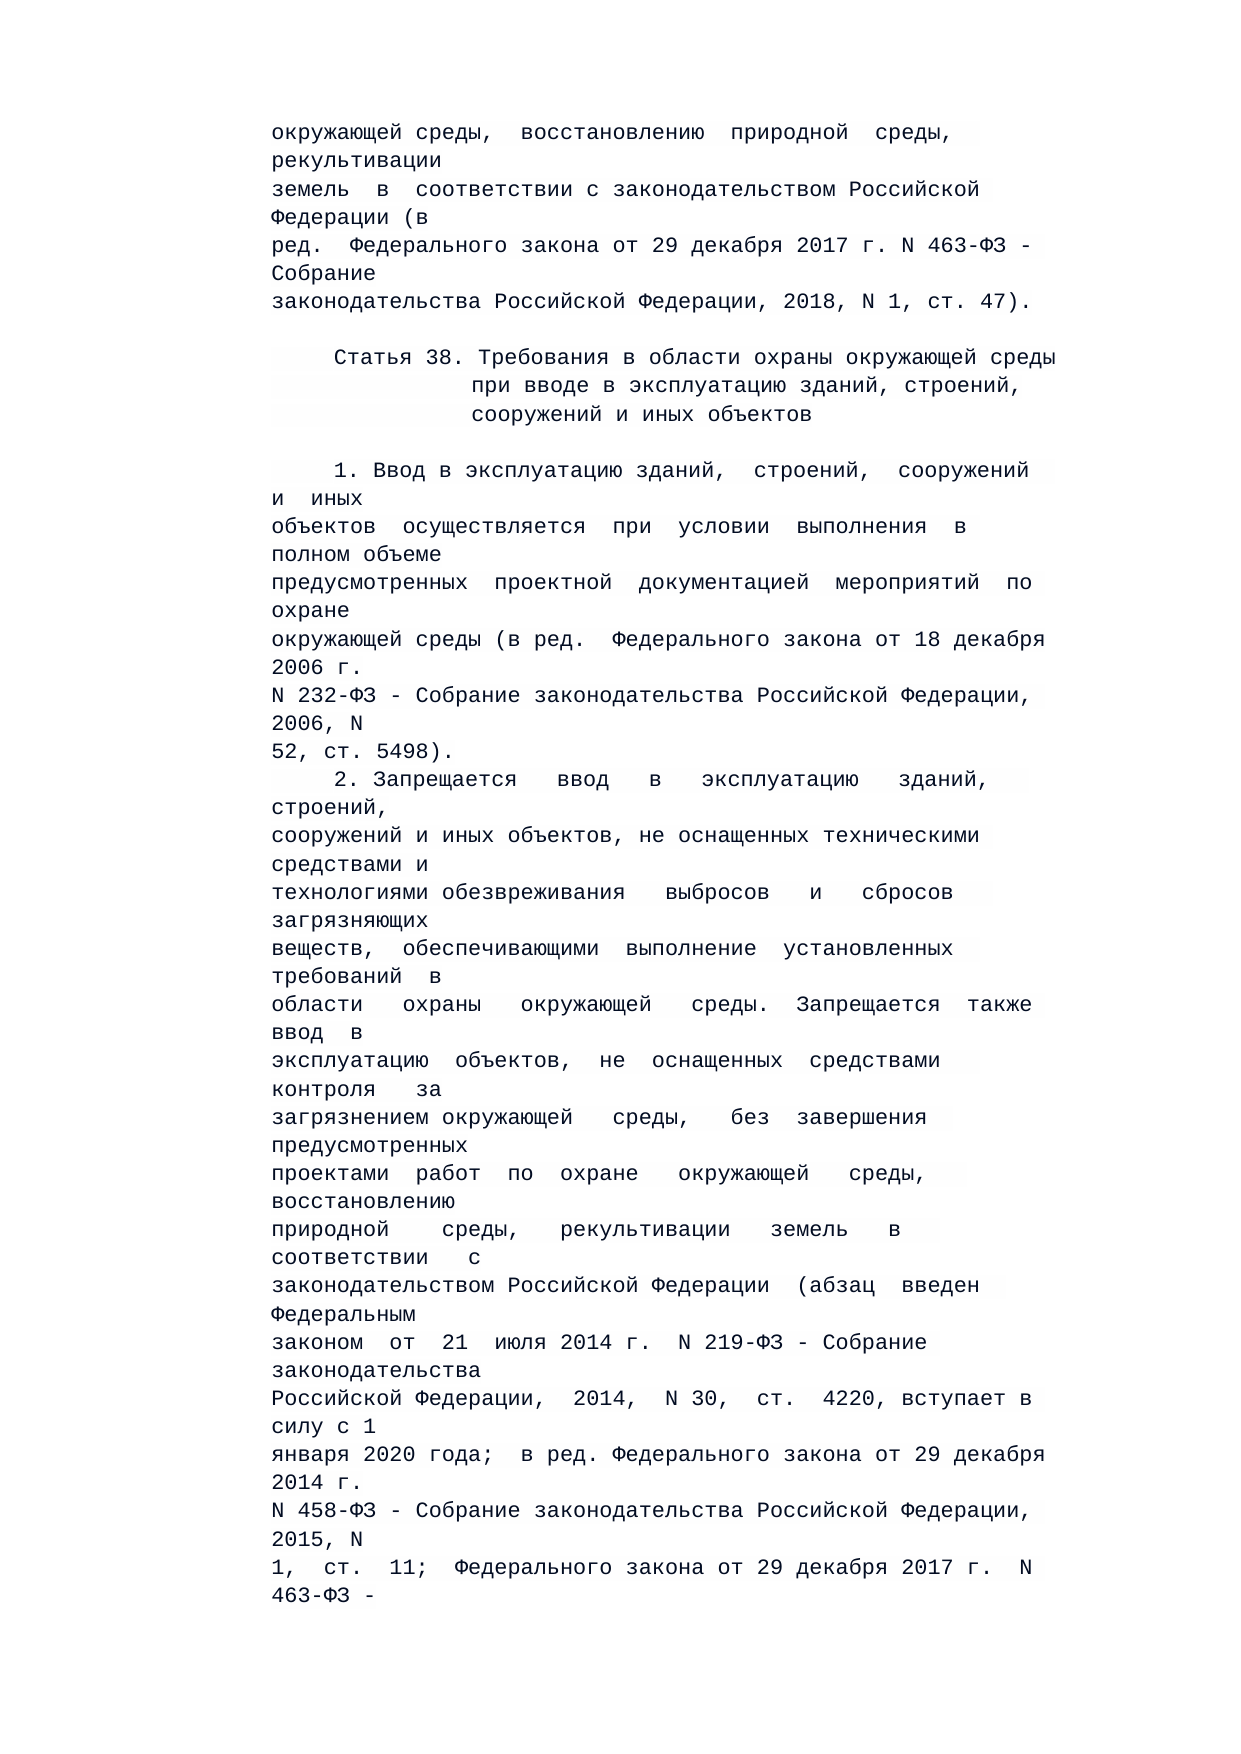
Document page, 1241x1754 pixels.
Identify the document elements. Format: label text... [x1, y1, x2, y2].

text технологиями обезвреживания выбросов и сбросов загрязняющих [271, 877, 1058, 934]
text сооружений и иных объектов [271, 399, 1058, 427]
text января 2020 года; в ред. Федерального закона от 29 декабря 2014 г. [271, 1440, 1058, 1496]
text законодательством Российской Федерации (абзац введен Федеральным [271, 1271, 1058, 1327]
text загрязнением окружающей среды, без завершения предусмотренных [271, 1102, 1058, 1159]
text 52, ст. 5498). [271, 737, 1058, 765]
text N 458-ФЗ - Собрание законодательства Российской Федерации, 2015, N [271, 1496, 1058, 1552]
text природной среды, рекультивации земель в соответствии с [271, 1215, 1058, 1271]
text сооружений и иных объектов, не оснащенных техническими средствами и [271, 821, 1058, 877]
text Российской Федерации, 2014, N 30, ст. 4220, вступает в силу с 1 [271, 1384, 1058, 1440]
text области охраны окружающей среды. Запрещается также ввод в [271, 990, 1058, 1046]
text земель в соответствии с законодательством Российской Федерации (в [271, 174, 1058, 231]
text эксплуатацию объектов, не оснащенных средствами контроля за [271, 1046, 1058, 1102]
text 1. Ввод в эксплуатацию зданий, строений, сооружений и иных [271, 456, 1058, 512]
text законодательства Российской Федерации, 2018, N 1, ст. 47). [271, 287, 1058, 315]
text проектами работ по охране окружающей среды, восстановлению [271, 1159, 1058, 1215]
text окружающей среды, восстановлению природной среды, рекультивации [271, 118, 1058, 174]
text предусмотренных проектной документацией мероприятий по охране [271, 568, 1058, 624]
text окружающей среды (в ред. Федерального закона от 18 декабря 2006 г. [271, 624, 1058, 681]
text законом от 21 июля 2014 г. N 219-ФЗ - Собрание законодательства [271, 1327, 1058, 1384]
text при вводе в эксплуатацию зданий, строений, [271, 371, 1058, 399]
text ред. Федерального закона от 29 декабря 2017 г. N 463-ФЗ - Собрание [271, 231, 1058, 287]
text N 232-ФЗ - Собрание законодательства Российской Федерации, 2006, N [271, 681, 1058, 737]
text 2. Запрещается ввод в эксплуатацию зданий, строений, [271, 765, 1058, 821]
text Статья 38. Требования в области охраны окружающей среды [271, 343, 1058, 371]
text веществ, обеспечивающими выполнение установленных требований в [271, 934, 1058, 990]
text 1, ст. 11; Федерального закона от 29 декабря 2017 г. N 463-ФЗ - [271, 1552, 1058, 1609]
text объектов осуществляется при условии выполнения в полном объеме [271, 512, 1058, 568]
